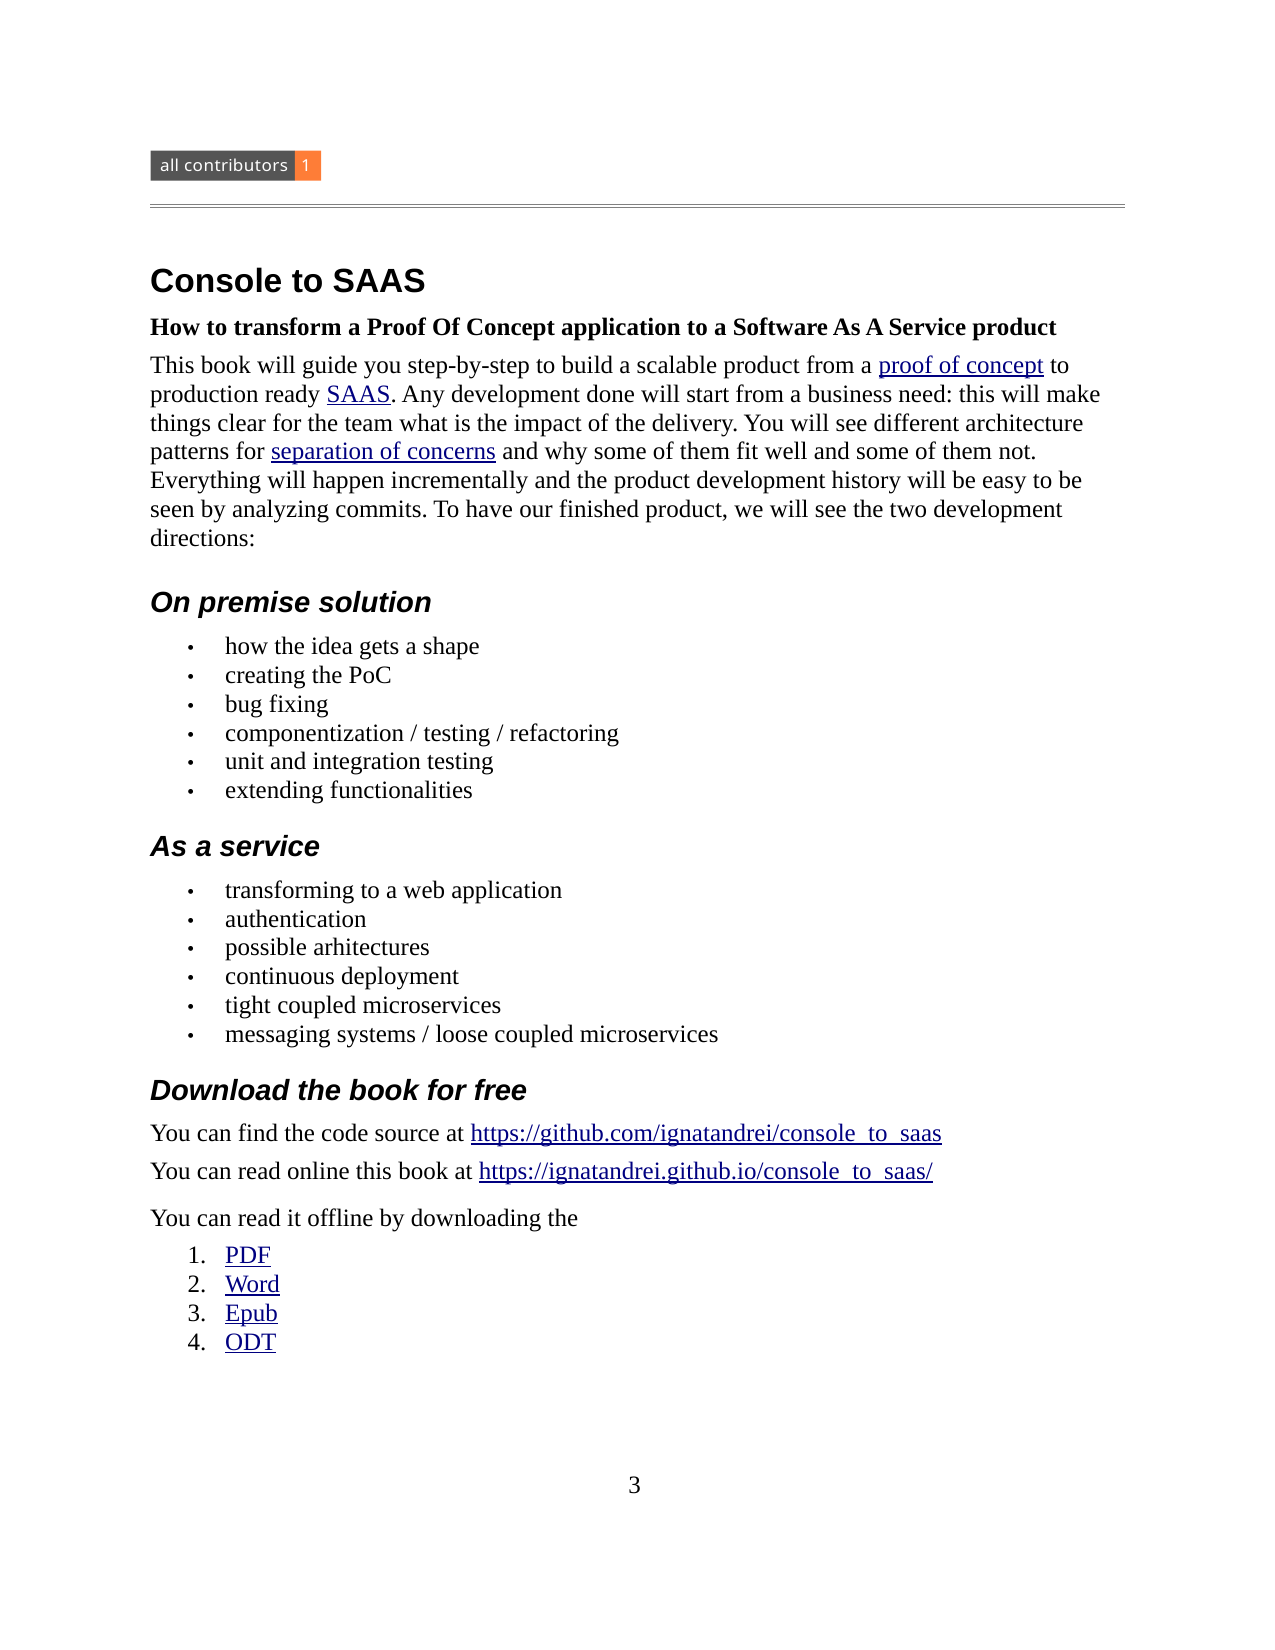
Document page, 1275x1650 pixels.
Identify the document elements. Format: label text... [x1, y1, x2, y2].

list bug fixing [187, 689, 1125, 718]
text This book will guide you step-by-step to build a scalable product from a proof of concept to production ready SAAS. Any development done will start from a business need: this will make things clear for the team what is the impact of the delivery. You will see different architecture patterns for separation of concerns and why some of them fit well and some of them not. Everything will happen incrementally and the product development history will be easy to be seen by analyzing commits. To have our finished product, we will see the two development directions: [150, 350, 1125, 551]
subtitle Console to SAAS [150, 261, 1125, 300]
list Word [187, 1269, 1125, 1298]
list authentication [187, 904, 1125, 932]
text How to transform a Proof Of Concept application to a Software As A Service product [150, 312, 1125, 341]
list continuous deployment [187, 961, 1125, 990]
list unit and integration testing [187, 746, 1125, 775]
list PDF [187, 1241, 1125, 1269]
list Epub [187, 1298, 1125, 1327]
list componentization / testing / refactoring [187, 718, 1125, 746]
subtitle As a service [150, 829, 1125, 862]
list extending functionalities [187, 775, 1125, 804]
subtitle Download the book for free [150, 1072, 1125, 1106]
text You can read it offline by downloading the [150, 1203, 1125, 1232]
list transforming to a web application [187, 875, 1125, 904]
list possible arhitectures [187, 932, 1125, 961]
text You can read online this book at https://ignatandrei.github.io/console_to_saas/ [150, 1156, 1125, 1185]
list creating the PoC [187, 660, 1125, 689]
subtitle On premise solution [150, 585, 1125, 619]
list how the idea gets a shape [187, 631, 1125, 660]
list ODT [187, 1327, 1125, 1356]
list tight coupled microservices [187, 990, 1125, 1019]
text You can find the code source at https://github.com/ignatandrei/console_to_saas [150, 1118, 1125, 1147]
list messaging systems / loose coupled microservices [187, 1019, 1125, 1047]
